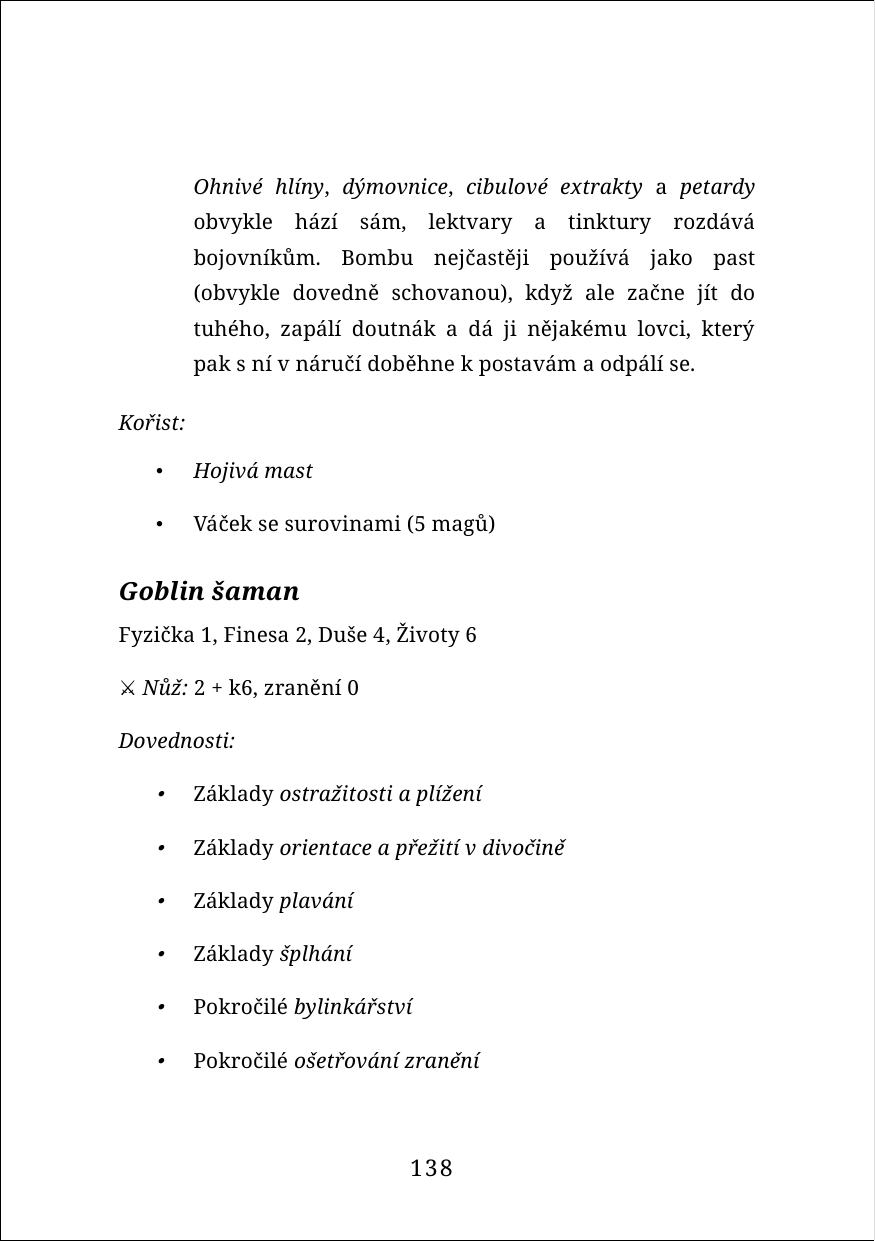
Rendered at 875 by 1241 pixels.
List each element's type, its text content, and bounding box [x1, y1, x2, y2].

text Dovednosti: [118, 726, 756, 755]
list Základy plavání [156, 886, 756, 914]
list Základy šplhání [156, 939, 756, 968]
list Základy orientace a přežití v divočině [156, 833, 756, 861]
list Pokročilé bylinkářství [156, 992, 756, 1021]
list Váček se surovinami (5 magů) [156, 509, 756, 537]
subtitle Goblin šaman [118, 574, 756, 608]
text ⚔ Nůž: 2 + k6, zranění 0 [118, 673, 756, 702]
list Ohnivé hlíny, dýmovnice, cibulové extrakty a petardy obvykle hází sám, lektvary a tinktury rozdává bojovníkům. Bombu nejčastěji používá jako past (obvykle dovedně schovanou), když ale začne jít do tuhého, zapálí doutnák a dá ji nějakému lovci, který pak s ní v náručí doběhne k postavám a odpálí se. [156, 172, 756, 378]
text Kořist: [118, 408, 756, 437]
text Fyzička 1, Finesa 2, Duše 4, Životy 6 [118, 620, 756, 648]
list Pokročilé ošetřování zranění [156, 1046, 756, 1074]
list Hojivá mast [156, 456, 756, 484]
list Základy ostražitosti a plížení [156, 779, 756, 808]
